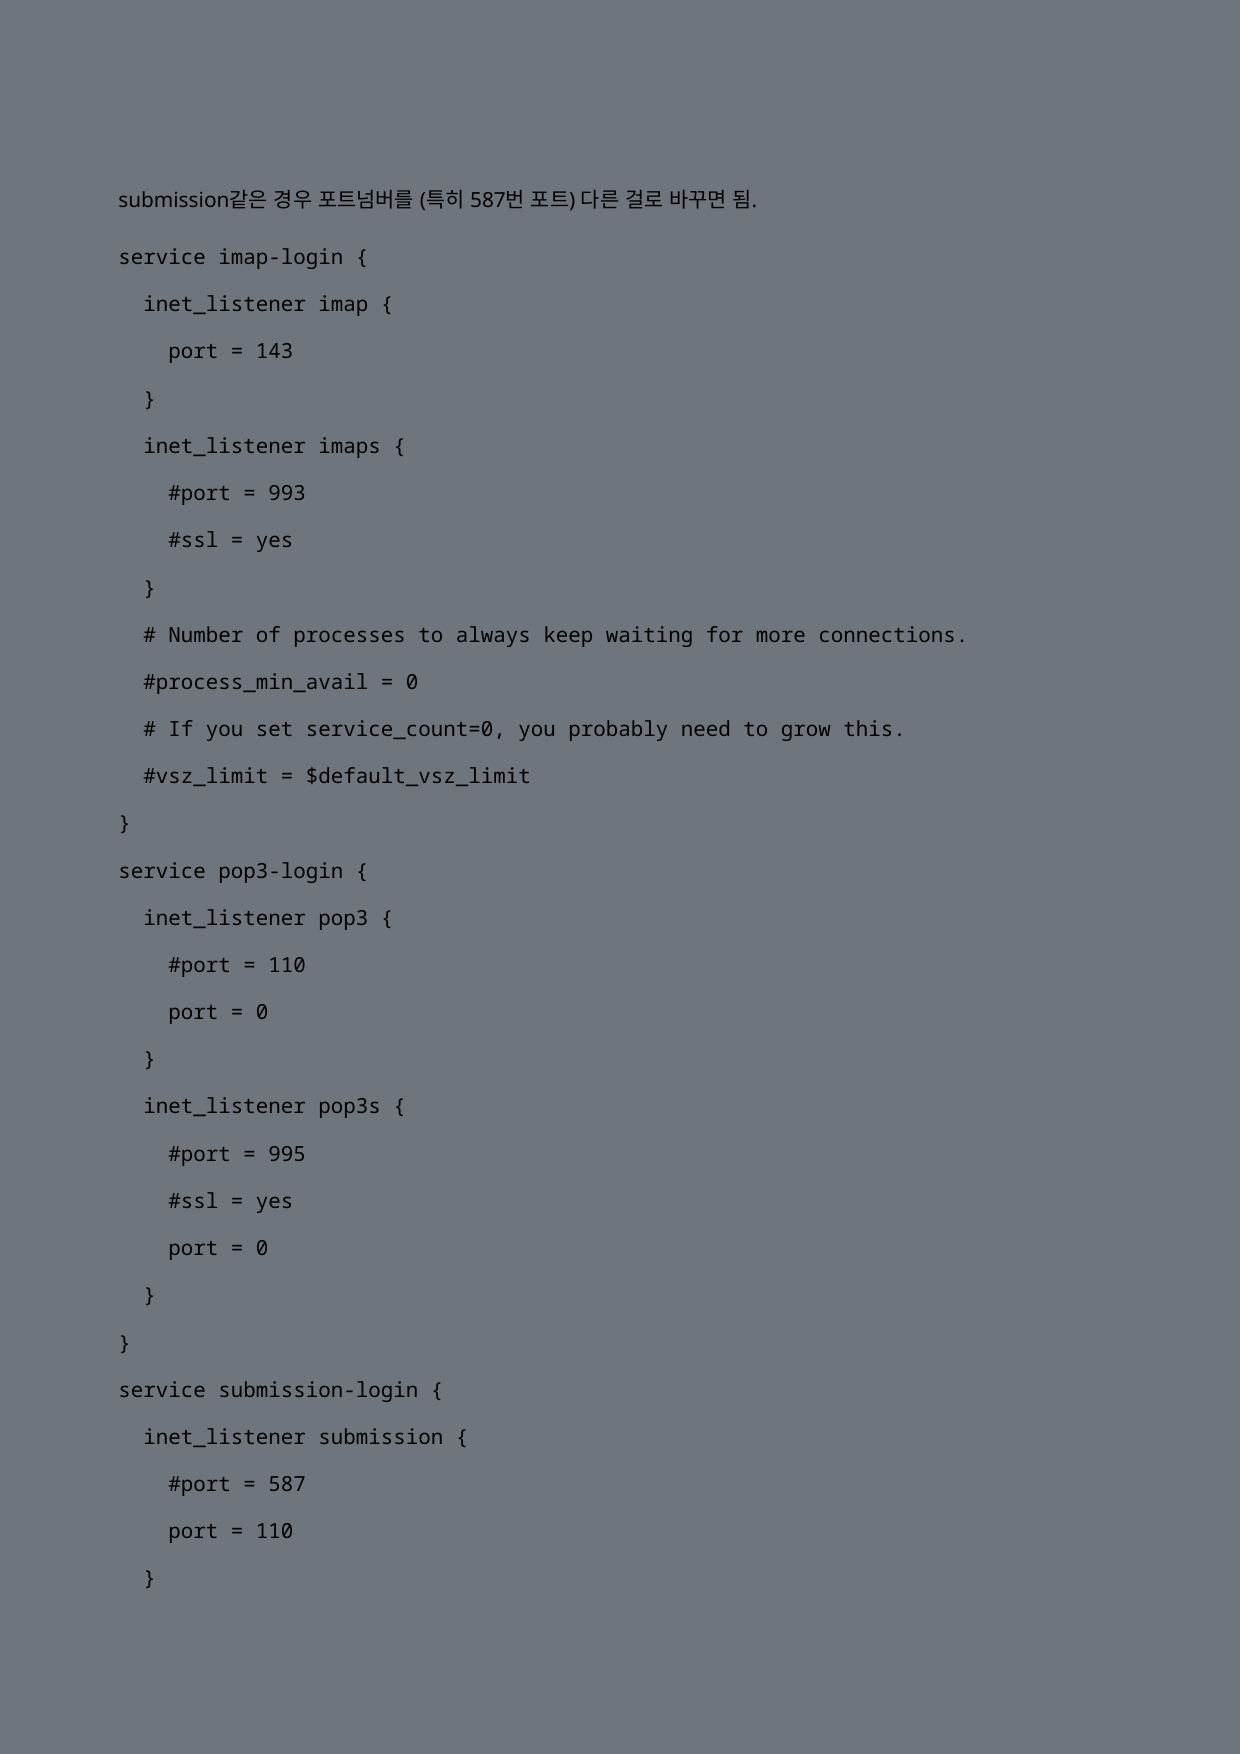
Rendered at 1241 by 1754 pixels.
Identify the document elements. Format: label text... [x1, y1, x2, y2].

text inet_listener submission { [118, 1422, 1122, 1450]
text port = 110 [118, 1516, 1122, 1545]
text port = 0 [118, 997, 1122, 1026]
text } [118, 1328, 1122, 1356]
text service imap-login { [118, 242, 1122, 271]
text } [118, 1563, 1122, 1592]
text submission같은 경우 포트넘버를 (특히 587번 포트) 다른 걸로 바꾸면 됨. [118, 183, 1122, 214]
text #ssl = yes [118, 525, 1122, 554]
text } [118, 573, 1122, 601]
text service pop3-login { [118, 856, 1122, 884]
text } [118, 384, 1122, 412]
text inet_listener imap { [118, 289, 1122, 318]
text # Number of processes to always keep waiting for more connections. [118, 620, 1122, 648]
text port = 0 [118, 1233, 1122, 1262]
text #port = 587 [118, 1469, 1122, 1498]
text inet_listener pop3 { [118, 903, 1122, 931]
text #ssl = yes [118, 1186, 1122, 1214]
text inet_listener imaps { [118, 431, 1122, 459]
text #port = 995 [118, 1139, 1122, 1167]
text } [118, 1044, 1122, 1073]
text port = 143 [118, 337, 1122, 365]
text #port = 993 [118, 478, 1122, 507]
text #process_min_avail = 0 [118, 667, 1122, 695]
text #port = 110 [118, 950, 1122, 978]
text # If you set service_count=0, you probably need to grow this. [118, 714, 1122, 743]
text } [118, 808, 1122, 837]
text #vsz_limit = $default_vsz_limit [118, 761, 1122, 790]
text inet_listener pop3s { [118, 1092, 1122, 1120]
text service submission-login { [118, 1375, 1122, 1403]
text } [118, 1280, 1122, 1309]
